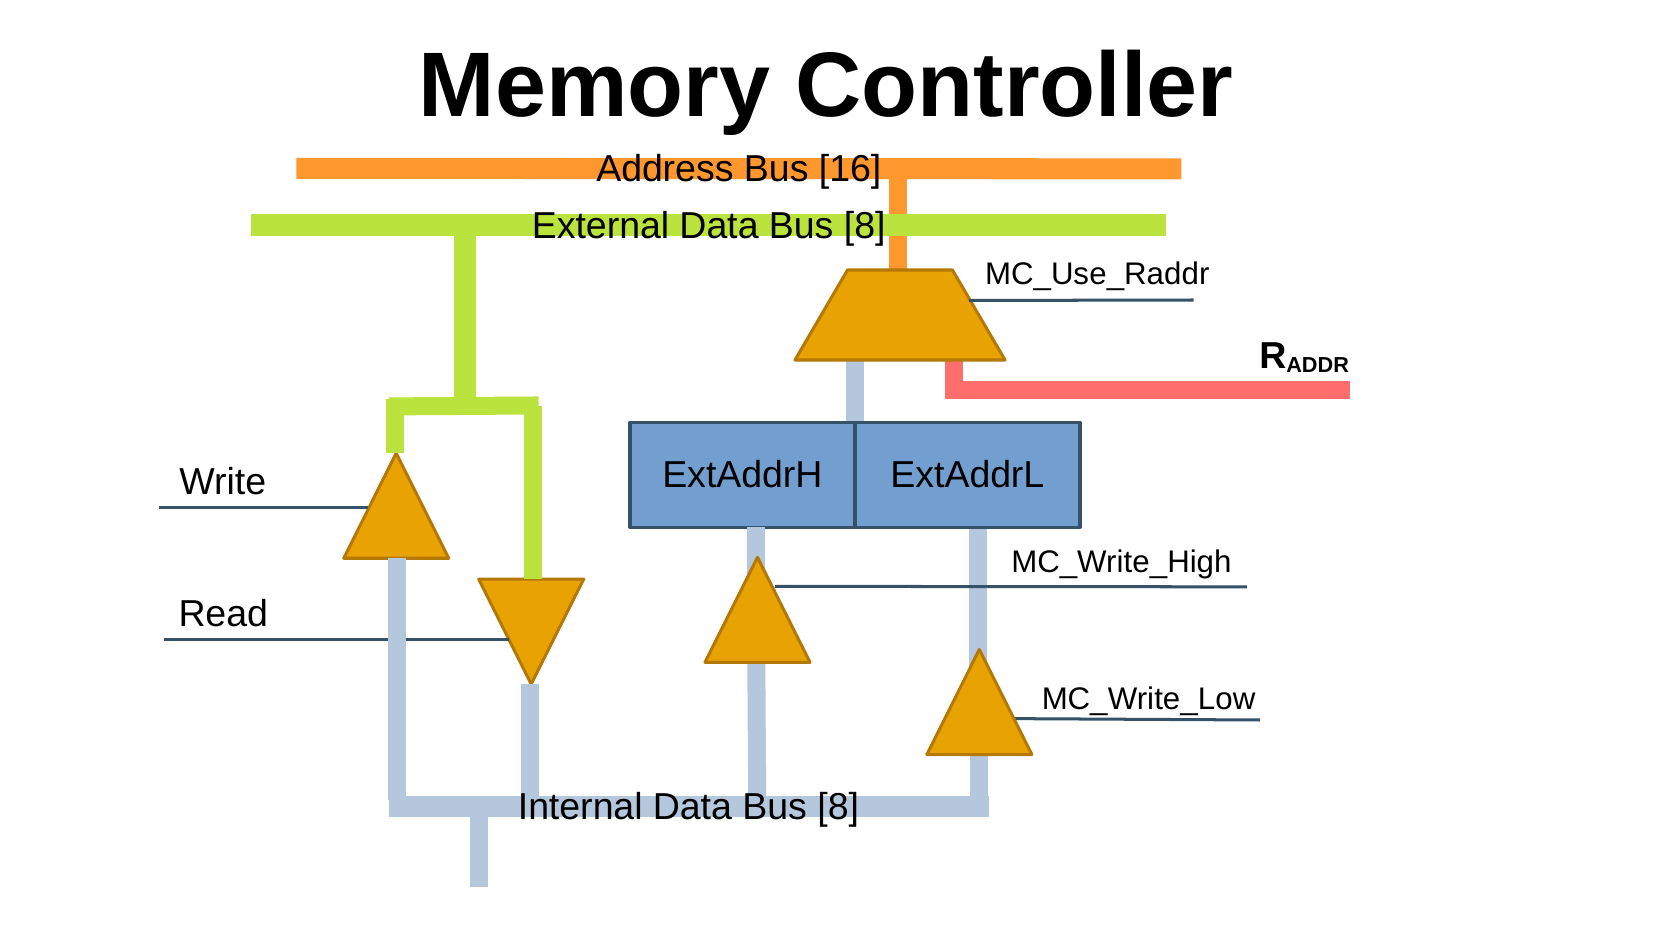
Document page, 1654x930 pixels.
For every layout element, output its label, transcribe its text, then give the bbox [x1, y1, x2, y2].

text_box MC_Use_Raddr [970, 249, 1225, 299]
text_box Write [164, 453, 282, 511]
text_box [926, 649, 1032, 755]
text_box RADDR [1243, 326, 1366, 386]
text_box [478, 579, 584, 684]
text_box Read [163, 585, 341, 685]
text_box ExtAddrL [855, 422, 1081, 528]
text_box MC_Write_High [996, 537, 1247, 587]
text_box [343, 453, 449, 559]
text_box MC_Write_Low [1027, 674, 1271, 724]
text_box [705, 557, 811, 663]
text_box ExtAddrH [630, 422, 855, 528]
text_box [795, 269, 1006, 360]
title Memory Controller [82, 1, 1571, 169]
